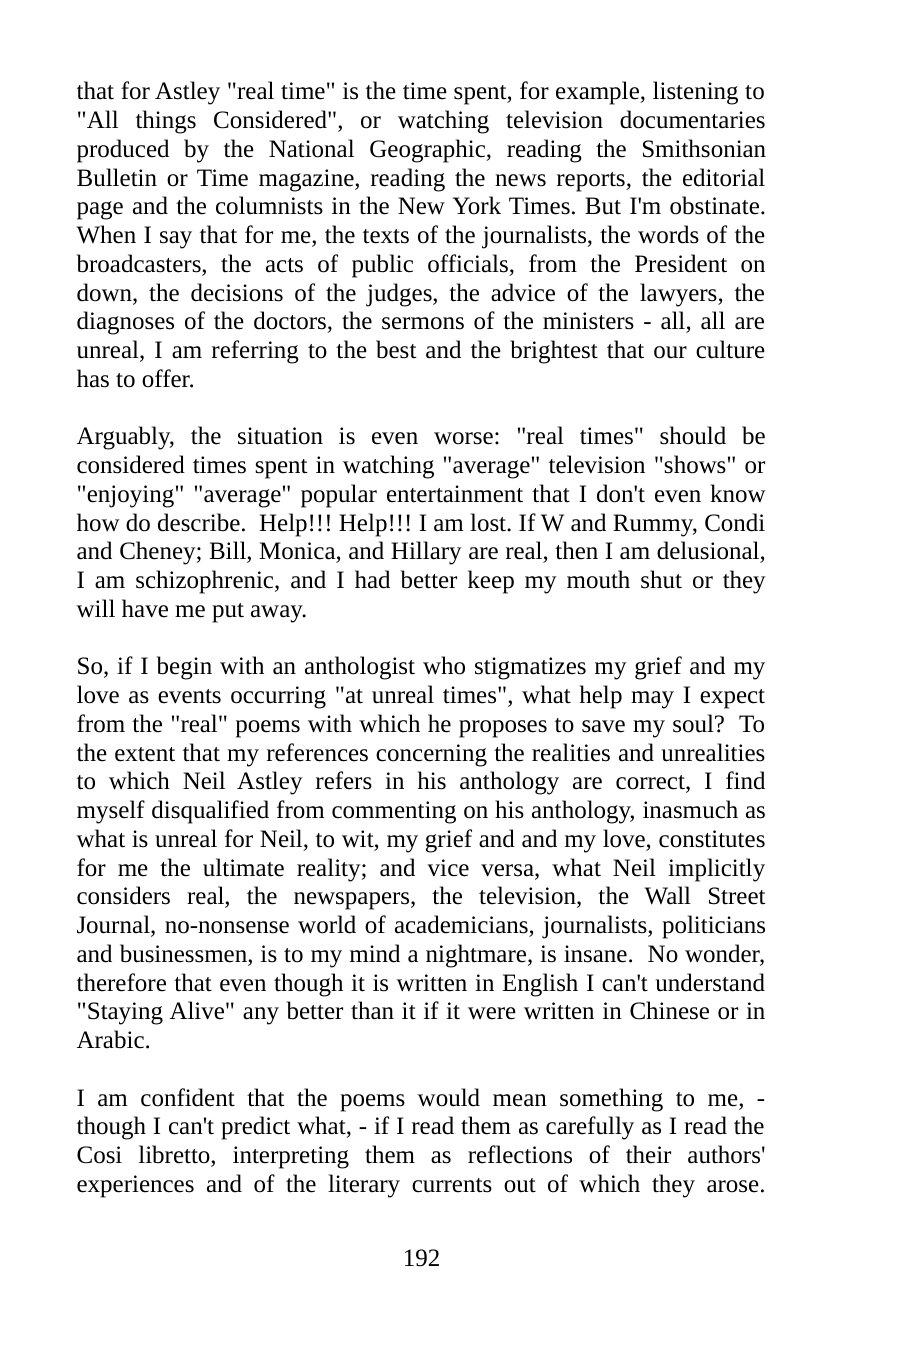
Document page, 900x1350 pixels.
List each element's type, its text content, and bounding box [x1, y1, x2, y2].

text Arguably, the situation is even worse: "real times" should be considered times spent in watching "average" television "shows" or "enjoying" "average" popular entertainment that I don't even know how do describe. Help!!! Help!!! I am lost. If W and Rummy, Condi and Cheney; Bill, Monica, and Hillary are real, then I am delusional, I am schizophrenic, and I had better keep my mouth shut or they will have me put away. [76, 421, 766, 623]
text I am confident that the poems would mean something to me, - though I can't predict what, - if I read them as carefully as I read the Cosi libretto, interpreting them as reflections of their authors' experiences and of the literary currents out of which they arose. [76, 1083, 766, 1198]
text So, if I begin with an anthologist who stigmatizes my grief and my love as events occurring "at unreal times", what help may I expect from the "real" poems with which he proposes to save my soul? To the extent that my references concerning the realities and unrealities to which Neil Astley refers in his anthology are correct, I find myself disqualified from commenting on his anthology, inasmuch as what is unreal for Neil, to wit, my grief and and my love, constitutes for me the ultimate reality; and vice versa, what Neil implicitly considers real, the newspapers, the television, the Wall Street Journal, no-nonsense world of academicians, journalists, politicians and businessmen, is to my mind a nightmare, is insane. No wonder, therefore that even though it is written in English I can't understand "Staying Alive" any better than it if it were written in Chinese or in Arabic. [76, 651, 766, 1054]
text that for Astley "real time" is the time spent, for example, listening to "All things Considered", or watching television documentaries produced by the National Geographic, reading the Smithsonian Bulletin or Time magazine, reading the news reports, the editorial page and the columnists in the New York Times. But I'm obstinate. When I say that for me, the texts of the journalists, the words of the broadcasters, the acts of public officials, from the President on down, the decisions of the judges, the advice of the lawyers, the diagnoses of the doctors, the sermons of the ministers - all, all are unreal, I am referring to the best and the brightest that our culture has to offer. [76, 76, 766, 393]
